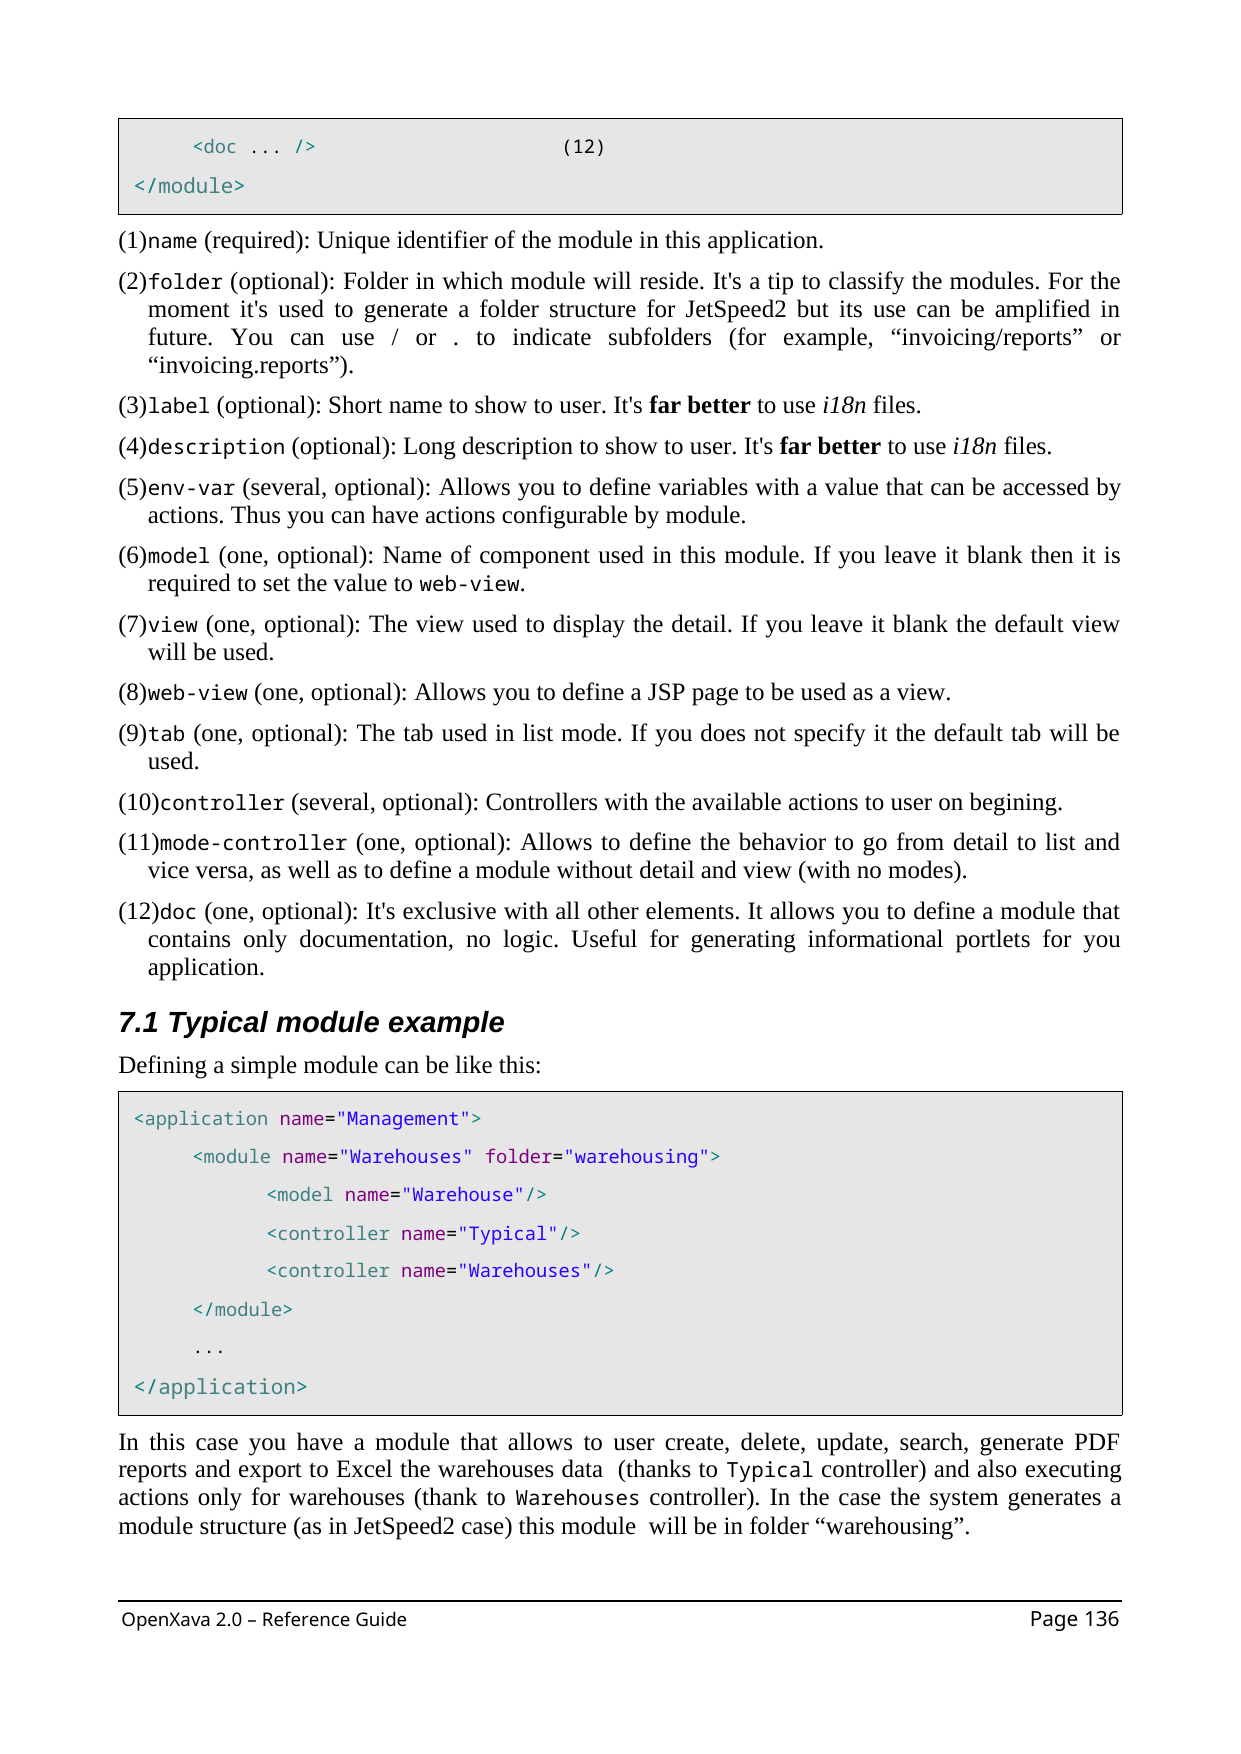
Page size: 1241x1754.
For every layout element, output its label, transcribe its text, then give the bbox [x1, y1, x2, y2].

list mode-controller (one, optional): Allows to define the behavior to go from detail to list and vice versa, as well as to define a module without detail and view (with no modes). [118, 828, 1122, 884]
subtitle Typical module example [118, 1006, 1122, 1038]
text <model name="Warehouse"/> [119, 1167, 1122, 1205]
text <application name="Management"> [119, 1092, 1122, 1129]
text In this case you have a module that allows to user create, delete, update, search, generate PDF reports and export to Excel the warehouses data (thanks to Typical controller) and also executing actions only for warehouses (thank to Warehouses controller). In the case the system generates a module structure (as in JetSpeed2 case) this module will be in folder “warehousing”. [118, 1428, 1122, 1539]
text <controller name="Typical"/> [119, 1205, 1122, 1243]
list view (one, optional): The view used to display the detail. If you leave it blank the default view will be used. [118, 610, 1122, 666]
list web-view (one, optional): Allows you to define a JSP page to be used as a view. [118, 678, 1122, 707]
text ... [119, 1319, 1122, 1357]
text <doc ... /> (12) [119, 119, 1122, 156]
text Defining a simple module can be like this: [118, 1051, 1122, 1078]
text <controller name="Warehouses"/> [119, 1243, 1122, 1281]
list description (optional): Long description to show to user. It's far better to use i18n files. [118, 432, 1122, 460]
text </module> [119, 156, 1122, 214]
list label (optional): Short name to show to user. It's far better to use i18n files. [118, 391, 1122, 419]
list controller (several, optional): Controllers with the available actions to user on begining. [118, 788, 1122, 816]
list doc (one, optional): It's exclusive with all other elements. It allows you to define a module that contains only documentation, no logic. Useful for generating informational portlets for you application. [118, 897, 1122, 981]
text <module name="Warehouses" folder="warehousing"> [119, 1129, 1122, 1167]
list env-var (several, optional): Allows you to define variables with a value that can be accessed by actions. Thus you can have actions configurable by module. [118, 473, 1122, 529]
list folder (optional): Folder in which module will reside. It's a tip to classify the modules. For the moment it's used to generate a folder structure for JetSpeed2 but its use can be amplified in future. You can use / or . to indicate subfolders (for example, “invoicing/reports” or “invoicing.reports”). [118, 267, 1122, 379]
text </module> [119, 1281, 1122, 1319]
list tab (one, optional): The tab used in list mode. If you does not specify it the default tab will be used. [118, 719, 1122, 775]
text </application> [119, 1357, 1122, 1415]
list name (required): Unique identifier of the module in this application. [118, 227, 1122, 255]
list model (one, optional): Name of component used in this module. If you leave it blank then it is required to set the value to web-view. [118, 541, 1122, 598]
